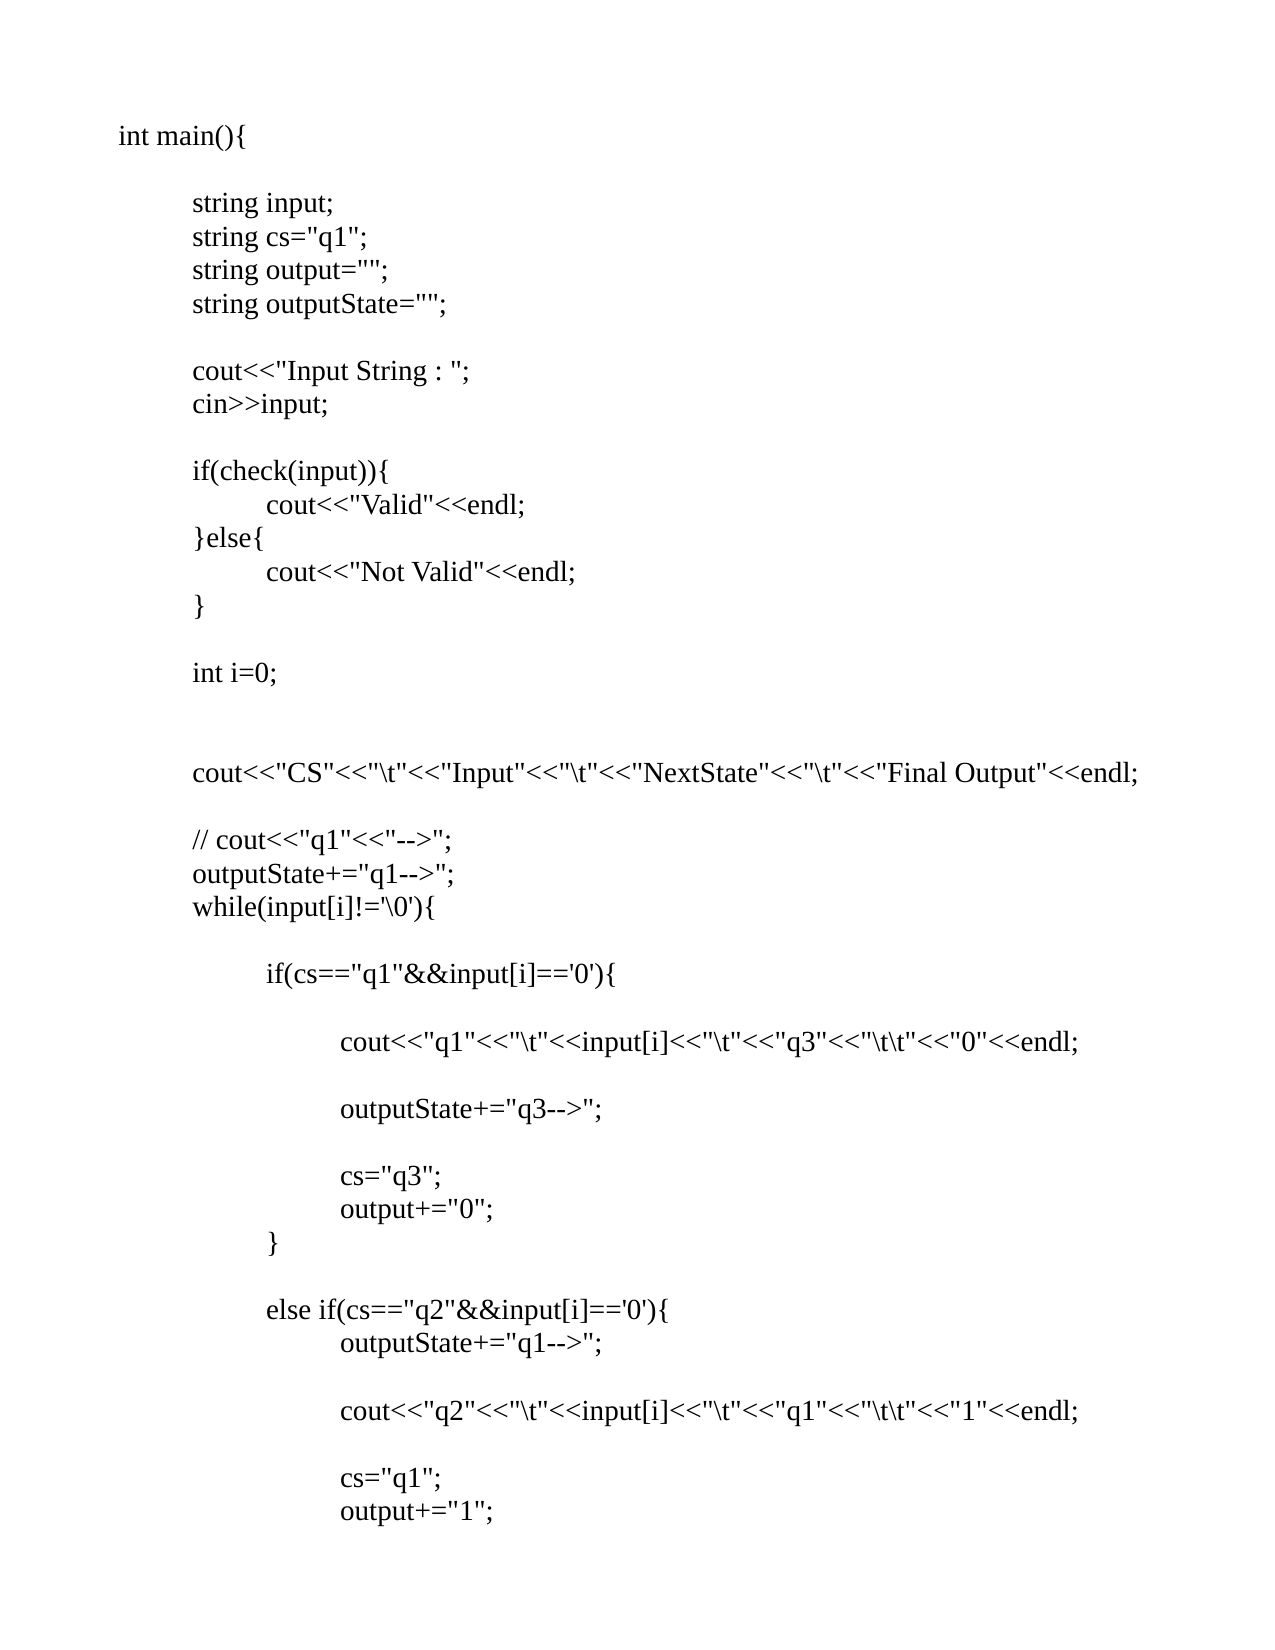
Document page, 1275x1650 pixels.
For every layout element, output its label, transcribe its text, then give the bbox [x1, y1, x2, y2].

text cout<<"Input String : "; [118, 353, 1157, 386]
text if(check(input)){ [118, 453, 1157, 487]
text outputState+="q1-->"; [118, 1326, 1157, 1359]
text cout<<"Not Valid"<<endl; [118, 554, 1157, 588]
text cout<<"CS"<<"\t"<<"Input"<<"\t"<<"NextState"<<"\t"<<"Final Output"<<endl; [118, 755, 1157, 789]
text string output=""; [118, 252, 1157, 286]
text } [118, 1225, 1157, 1258]
text output+="1"; [118, 1493, 1157, 1527]
text cout<<"q1"<<"\t"<<input[i]<<"\t"<<"q3"<<"\t\t"<<"0"<<endl; [118, 1024, 1157, 1057]
text if(cs=="q1"&&input[i]=='0'){ [118, 957, 1157, 990]
text outputState+="q3-->"; [118, 1091, 1157, 1124]
text output+="0"; [118, 1191, 1157, 1225]
text string input; [118, 185, 1157, 219]
text string outputState=""; [118, 286, 1157, 319]
text int main(){ [118, 118, 1157, 152]
text int i=0; [118, 655, 1157, 688]
text outputState+="q1-->"; [118, 856, 1157, 889]
text else if(cs=="q2"&&input[i]=='0'){ [118, 1292, 1157, 1326]
text cin>>input; [118, 386, 1157, 420]
text string cs="q1"; [118, 219, 1157, 252]
text cout<<"Valid"<<endl; [118, 487, 1157, 521]
text // cout<<"q1"<<"-->"; [118, 822, 1157, 856]
text cout<<"q2"<<"\t"<<input[i]<<"\t"<<"q1"<<"\t\t"<<"1"<<endl; [118, 1393, 1157, 1426]
text } [118, 588, 1157, 621]
text cs="q3"; [118, 1158, 1157, 1191]
text while(input[i]!='\0'){ [118, 889, 1157, 923]
text cs="q1"; [118, 1460, 1157, 1493]
text }else{ [118, 521, 1157, 554]
